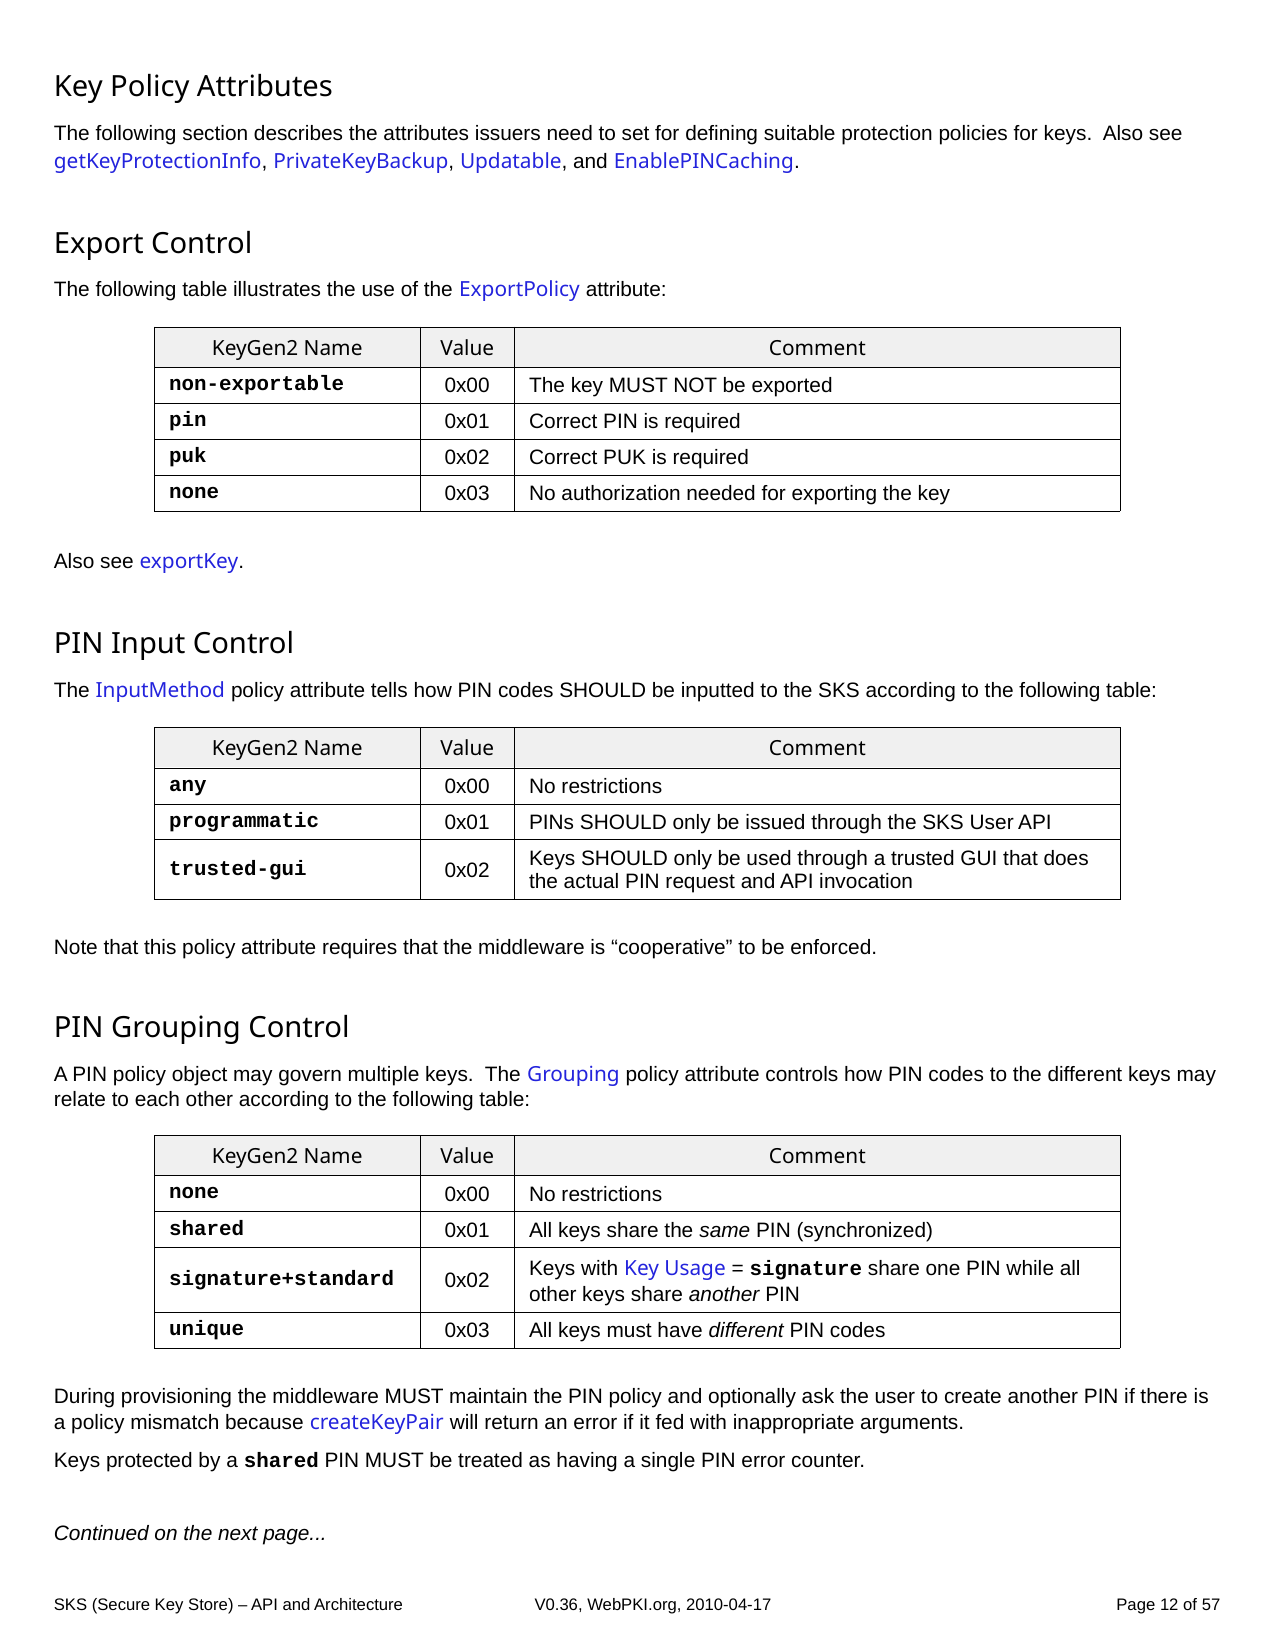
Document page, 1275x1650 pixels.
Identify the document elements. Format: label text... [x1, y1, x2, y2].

text During provisioning the middleware MUST maintain the PIN policy and optionally ask the user to create another PIN if there is a policy mismatch because createKeyPair will return an error if it fed with inappropriate arguments. [54, 1383, 1221, 1436]
table_header Value [421, 1136, 514, 1175]
table_cell none [155, 1176, 420, 1211]
text Keys protected by a shared PIN MUST be treated as having a single PIN error counter. [54, 1448, 1221, 1473]
table_cell pin [155, 404, 420, 439]
table_cell non-exportable [155, 368, 420, 403]
table_cell PINs SHOULD only be issued through the SKS User API [515, 805, 1120, 839]
text Note that this policy attribute requires that the middleware is “cooperative” to be enforced. [54, 935, 1221, 959]
table_cell All keys must have different PIN codes [515, 1313, 1120, 1348]
table_header Value [421, 328, 514, 367]
subtitle PIN Input Control [54, 623, 1221, 662]
table_cell Correct PIN is required [515, 404, 1120, 439]
table_cell No restrictions [515, 769, 1120, 803]
table_cell The key MUST NOT be exported [515, 368, 1120, 403]
table_header KeyGen2 Name [155, 1136, 420, 1175]
subtitle PIN Grouping Control [54, 1007, 1221, 1046]
table_cell 0x00 [421, 769, 514, 803]
text Continued on the next page... [54, 1521, 1221, 1545]
table_cell puk [155, 440, 420, 475]
text A PIN policy object may govern multiple keys. The Grouping policy attribute controls how PIN codes to the different keys may relate to each other according to the following table: [54, 1059, 1221, 1135]
table_cell 0x01 [421, 805, 514, 839]
table_cell 0x03 [421, 476, 514, 511]
table_cell 0x00 [421, 368, 514, 403]
table_cell trusted-gui [155, 840, 420, 899]
table_cell 0x02 [421, 840, 514, 899]
table_cell 0x02 [421, 440, 514, 475]
table_header KeyGen2 Name [155, 328, 420, 367]
subtitle Key Policy Attributes [54, 66, 1221, 105]
table_cell Keys with Key Usage = signature share one PIN while all other keys share another PIN [515, 1248, 1120, 1312]
table_header Value [421, 728, 514, 767]
table_cell 0x00 [421, 1176, 514, 1211]
table_cell 0x01 [421, 404, 514, 439]
table_cell 0x02 [421, 1248, 514, 1312]
text The InputMethod policy attribute tells how PIN codes SHOULD be inputted to the SKS according to the following table: [54, 675, 1221, 727]
subtitle Export Control [54, 222, 1221, 262]
table_cell shared [155, 1212, 420, 1247]
table_header Comment [515, 728, 1120, 767]
table_cell Correct PUK is required [515, 440, 1120, 475]
table_header Comment [515, 328, 1120, 367]
table_cell No restrictions [515, 1176, 1120, 1211]
table_cell 0x03 [421, 1313, 514, 1348]
table_header Comment [515, 1136, 1120, 1175]
table_cell any [155, 769, 420, 803]
table_cell No authorization needed for exporting the key [515, 476, 1120, 511]
table_header KeyGen2 Name [155, 728, 420, 767]
text The following section describes the attributes issuers need to set for defining suitable protection policies for keys. Also see getKeyProtectionInfo, PrivateKeyBackup, Updatable, and EnablePINCaching. [54, 118, 1221, 175]
table_cell 0x01 [421, 1212, 514, 1247]
table_cell none [155, 476, 420, 511]
text The following table illustrates the use of the ExportPolicy attribute: [54, 274, 1221, 327]
table_cell Keys SHOULD only be used through a trusted GUI that does the actual PIN request and API invocation [515, 840, 1120, 899]
text Also see exportKey. [54, 547, 1221, 575]
table_cell programmatic [155, 805, 420, 839]
table_cell unique [155, 1313, 420, 1348]
table_cell All keys share the same PIN (synchronized) [515, 1212, 1120, 1247]
table_cell signature+standard [155, 1248, 420, 1312]
